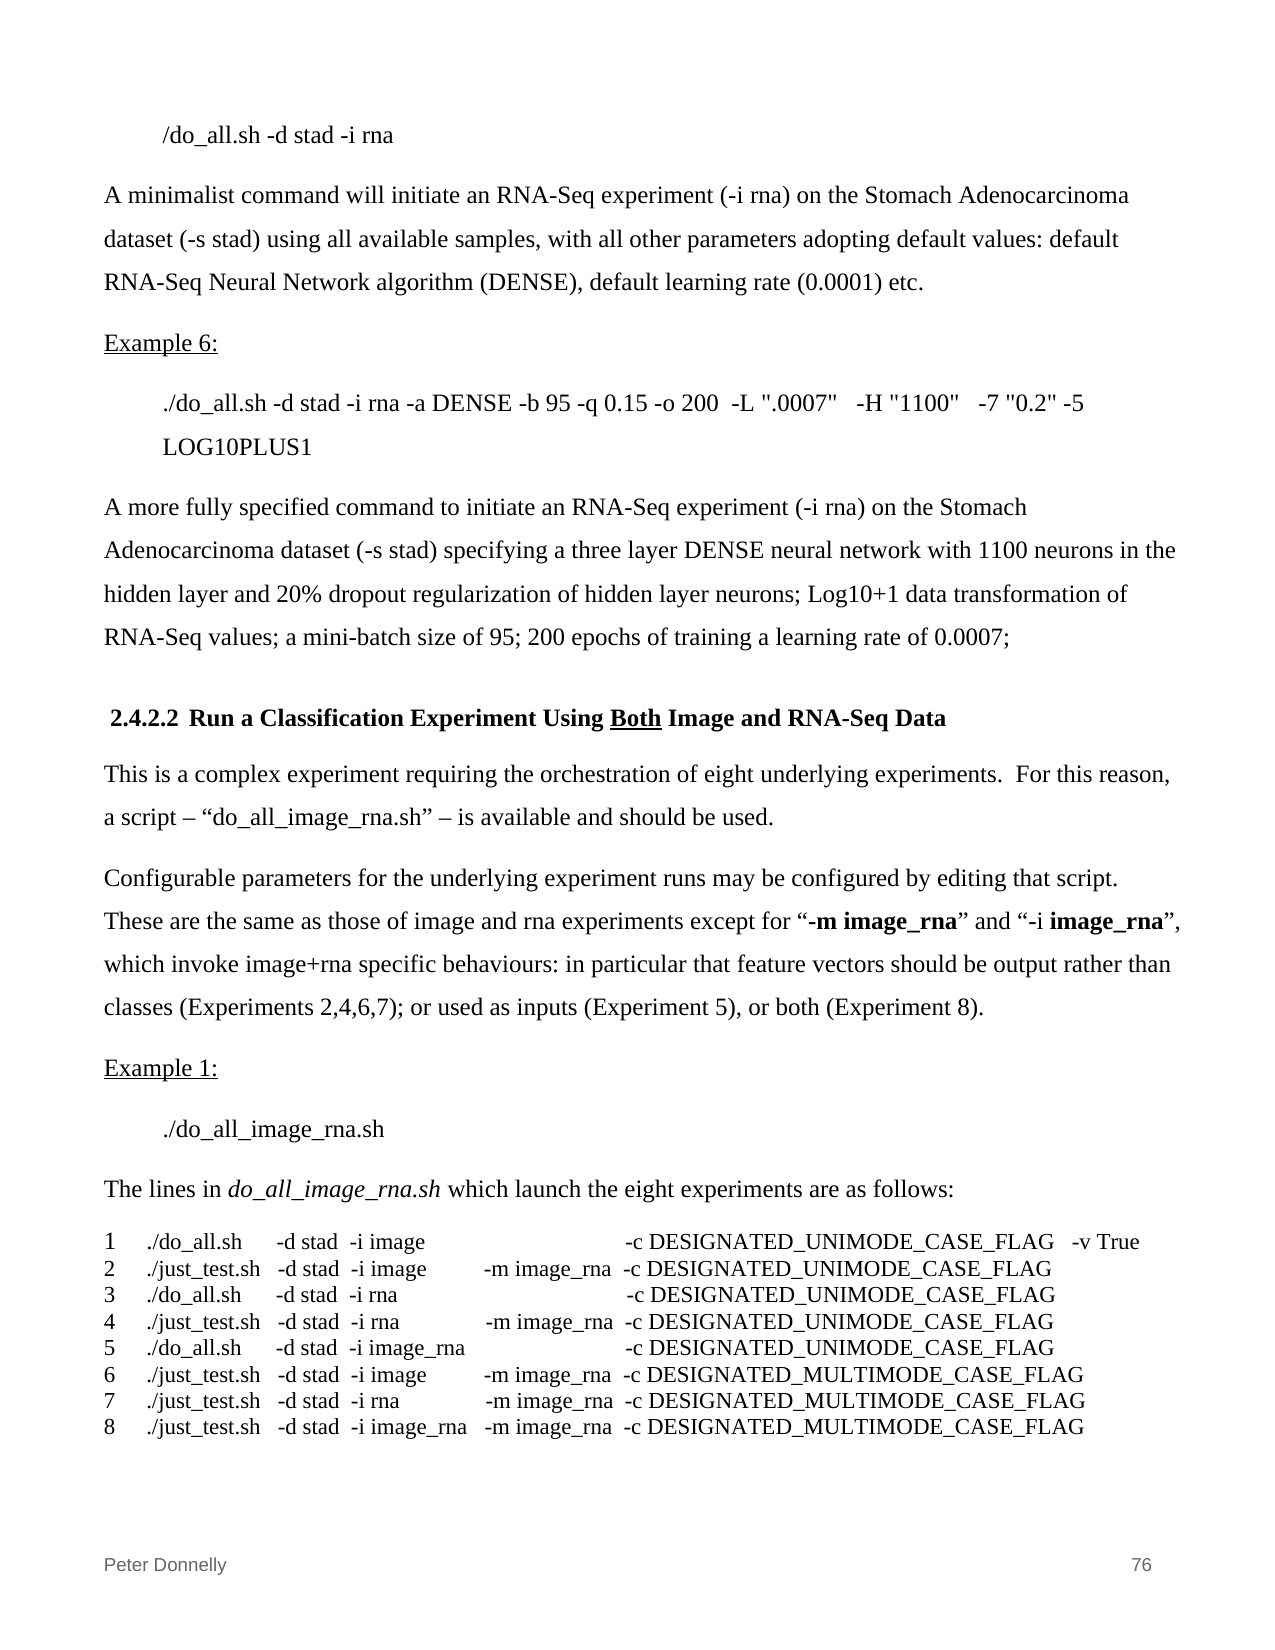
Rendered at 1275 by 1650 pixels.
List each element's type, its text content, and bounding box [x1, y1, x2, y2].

text 6 ./just_test.sh -d stad -i image -m image_rna -c DESIGNATED_MULTIMODE_CASE_FLAG [103, 1361, 1181, 1387]
subtitle Run a Classification Experiment Using Both Image and RNA-Seq Data [103, 703, 1181, 732]
text 5 ./do_all.sh -d stad -i image_rna -c DESIGNATED_UNIMODE_CASE_FLAG [103, 1334, 1181, 1361]
text 1 ./do_all.sh -d stad -i image -c DESIGNATED_UNIMODE_CASE_FLAG -v True [103, 1226, 1181, 1255]
text A more fully specified command to initiate an RNA-Seq experiment (-i rna) on the Stomach Adenocarcinoma dataset (-s stad) specifying a three layer DENSE neural network with 1100 neurons in the hidden layer and 20% dropout regularization of hidden layer neurons; Log10+1 data transformation of RNA-Seq values; a mini-batch size of 95; 200 epochs of training a learning rate of 0.0007; [103, 492, 1181, 651]
text 7 ./just_test.sh -d stad -i rna -m image_rna -c DESIGNATED_MULTIMODE_CASE_FLAG [103, 1387, 1181, 1413]
text Example 6: [103, 328, 1181, 356]
text A minimalist command will initiate an RNA-Seq experiment (-i rna) on the Stomach Adenocarcinoma dataset (-s stad) using all available samples, with all other parameters adopting default values: default RNA-Seq Neural Network algorithm (DENSE), default learning rate (0.0001) etc. [103, 181, 1181, 296]
text /do_all.sh -d stad -i rna [162, 120, 1181, 148]
text 2 ./just_test.sh -d stad -i image -m image_rna -c DESIGNATED_UNIMODE_CASE_FLAG [103, 1255, 1181, 1282]
text ./do_all.sh -d stad -i rna -a DENSE -b 95 -q 0.15 -o 200 -L ".0007" -H "1100" -7 "0.2" -5 LOG10PLUS1 [162, 388, 1181, 460]
text 3 ./do_all.sh -d stad -i rna -c DESIGNATED_UNIMODE_CASE_FLAG [103, 1282, 1181, 1308]
text Example 1: [103, 1053, 1181, 1082]
text The lines in do_all_image_rna.sh which launch the eight experiments are as follows: [103, 1174, 1181, 1203]
text 8 ./just_test.sh -d stad -i image_rna -m image_rna -c DESIGNATED_MULTIMODE_CASE_FLAG [103, 1413, 1181, 1440]
text Configurable parameters for the underlying experiment runs may be configured by editing that script. These are the same as those of image and rna experiments except for “-m image_rna” and “-i image_rna”, which invoke image+rna specific behaviours: in particular that feature vectors should be output rather than classes (Experiments 2,4,6,7); or used as inputs (Experiment 5), or both (Experiment 8). [103, 863, 1181, 1021]
text ./do_all_image_rna.sh [162, 1114, 1181, 1142]
text 4 ./just_test.sh -d stad -i rna -m image_rna -c DESIGNATED_UNIMODE_CASE_FLAG [103, 1308, 1181, 1334]
text This is a complex experiment requiring the orchestration of eight underlying experiments. For this reason, a script – “do_all_image_rna.sh” – is available and should be used. [103, 759, 1181, 831]
